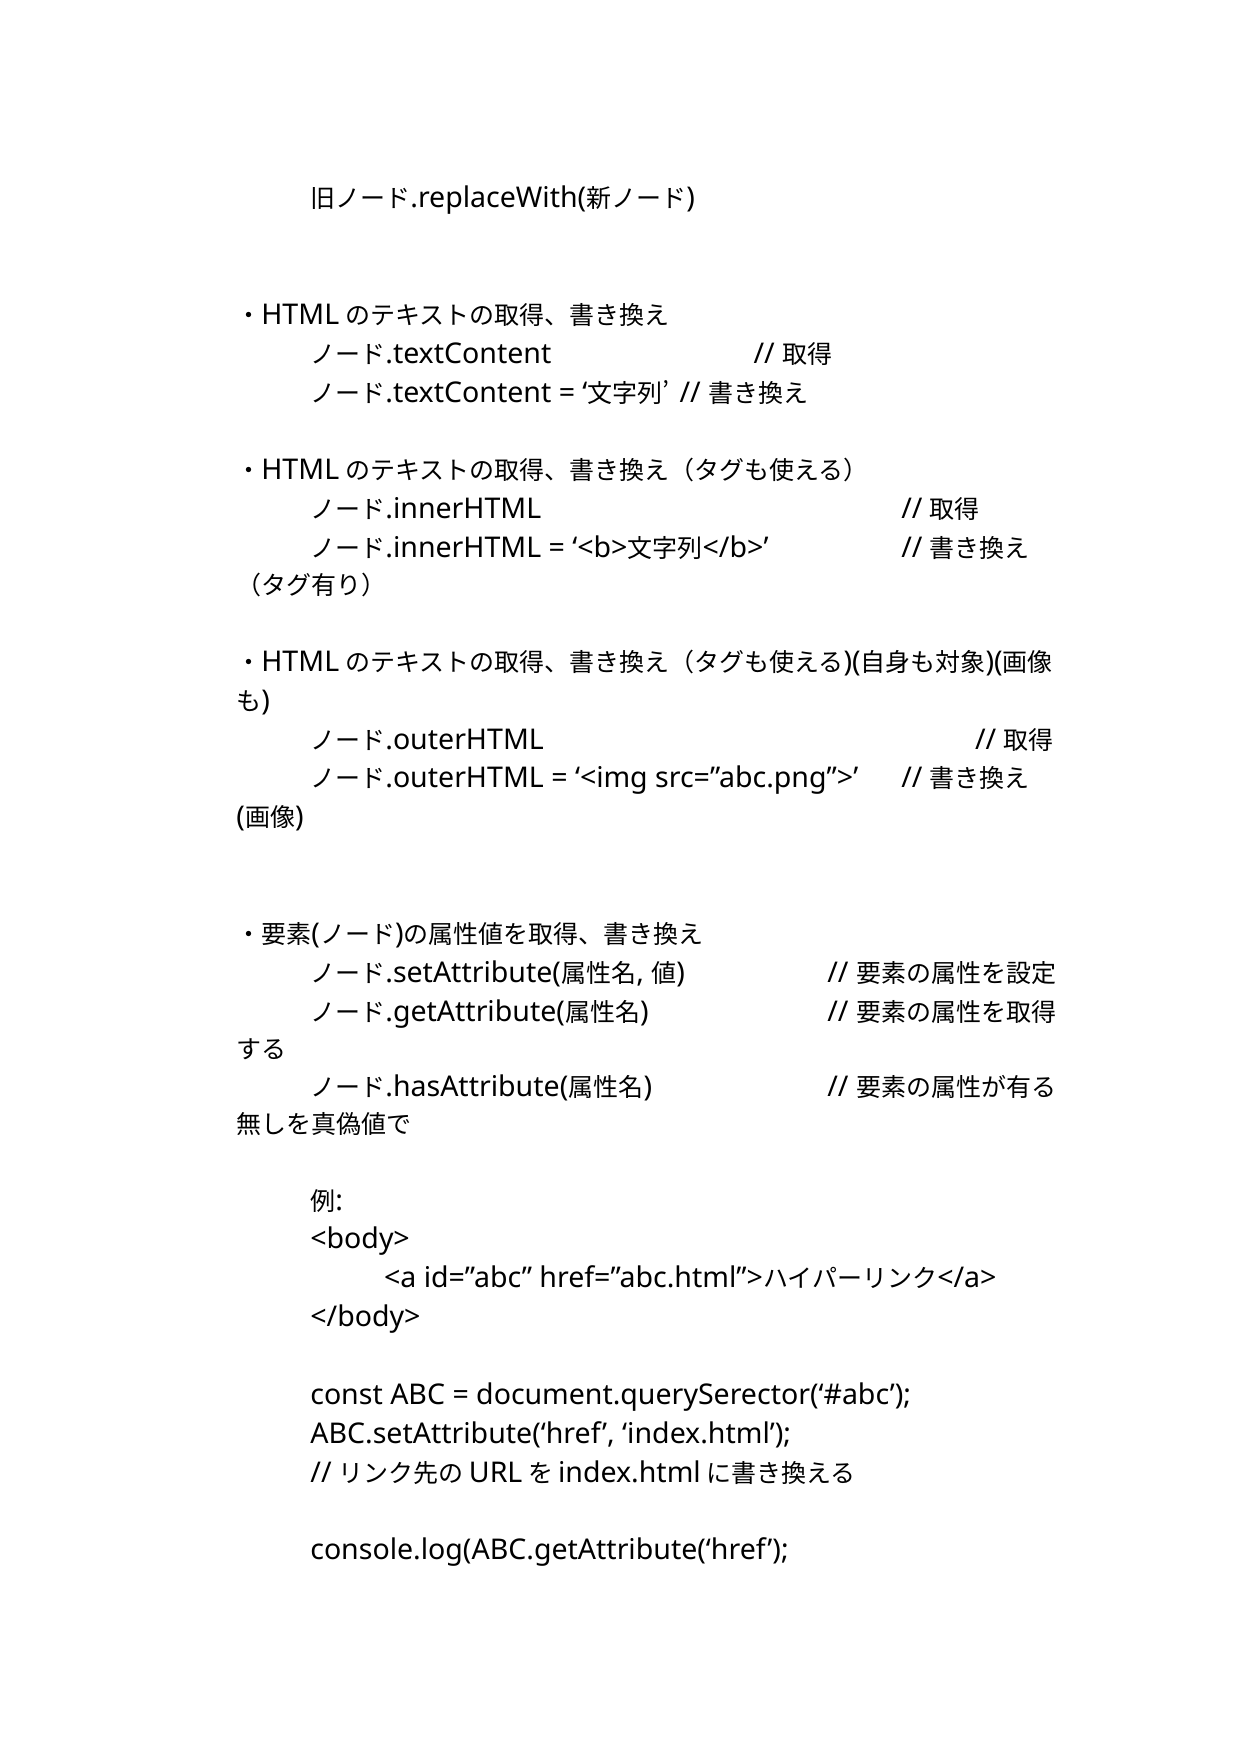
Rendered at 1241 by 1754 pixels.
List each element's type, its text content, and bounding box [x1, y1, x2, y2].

text 例: [236, 1179, 1063, 1218]
text ・要素(ノード)の属性値を取得、書き換え [236, 913, 1063, 952]
text const ABC = document.querySerector(‘#abc’); [236, 1374, 1063, 1413]
text // リンク先のURLをindex.htmlに書き換える [236, 1452, 1063, 1490]
text ノード.textContent = ‘文字列’ // 書き換え [236, 371, 1063, 410]
text ノード.outerHTML // 取得 [236, 718, 1063, 757]
text ノード.innerHTML = ‘<b>文字列</b>’ // 書き換え（タグ有り） [236, 527, 1063, 602]
text console.log(ABC.getAttribute(‘href’); [236, 1529, 1063, 1568]
text ノード.outerHTML = ‘<img src=”abc.png”>’ // 書き換え(画像) [236, 757, 1063, 835]
text 旧ノード.replaceWith(新ノード) [236, 177, 1063, 216]
text ノード.setAttribute(属性名, 値) // 要素の属性を設定 [236, 952, 1063, 991]
text ノード.getAttribute(属性名) // 要素の属性を取得する [236, 991, 1063, 1066]
text <body> [236, 1218, 1063, 1257]
text ノード.textContent // 取得 [236, 333, 1063, 371]
text ノード.innerHTML // 取得 [236, 488, 1063, 527]
text ノード.hasAttribute(属性名) // 要素の属性が有る無しを真偽値で [236, 1066, 1063, 1141]
text ABC.setAttribute(‘href’, ‘index.html’); [236, 1413, 1063, 1452]
text <a id=”abc” href=”abc.html”>ハイパーリンク</a> [236, 1257, 1063, 1296]
text ・HTMLのテキストの取得、書き換え（タグも使える)(自身も対象)(画像も) [236, 641, 1063, 718]
text ・HTMLのテキストの取得、書き換え [236, 294, 1063, 333]
text </body> [236, 1296, 1063, 1335]
text ・HTMLのテキストの取得、書き換え（タグも使える） [236, 449, 1063, 488]
